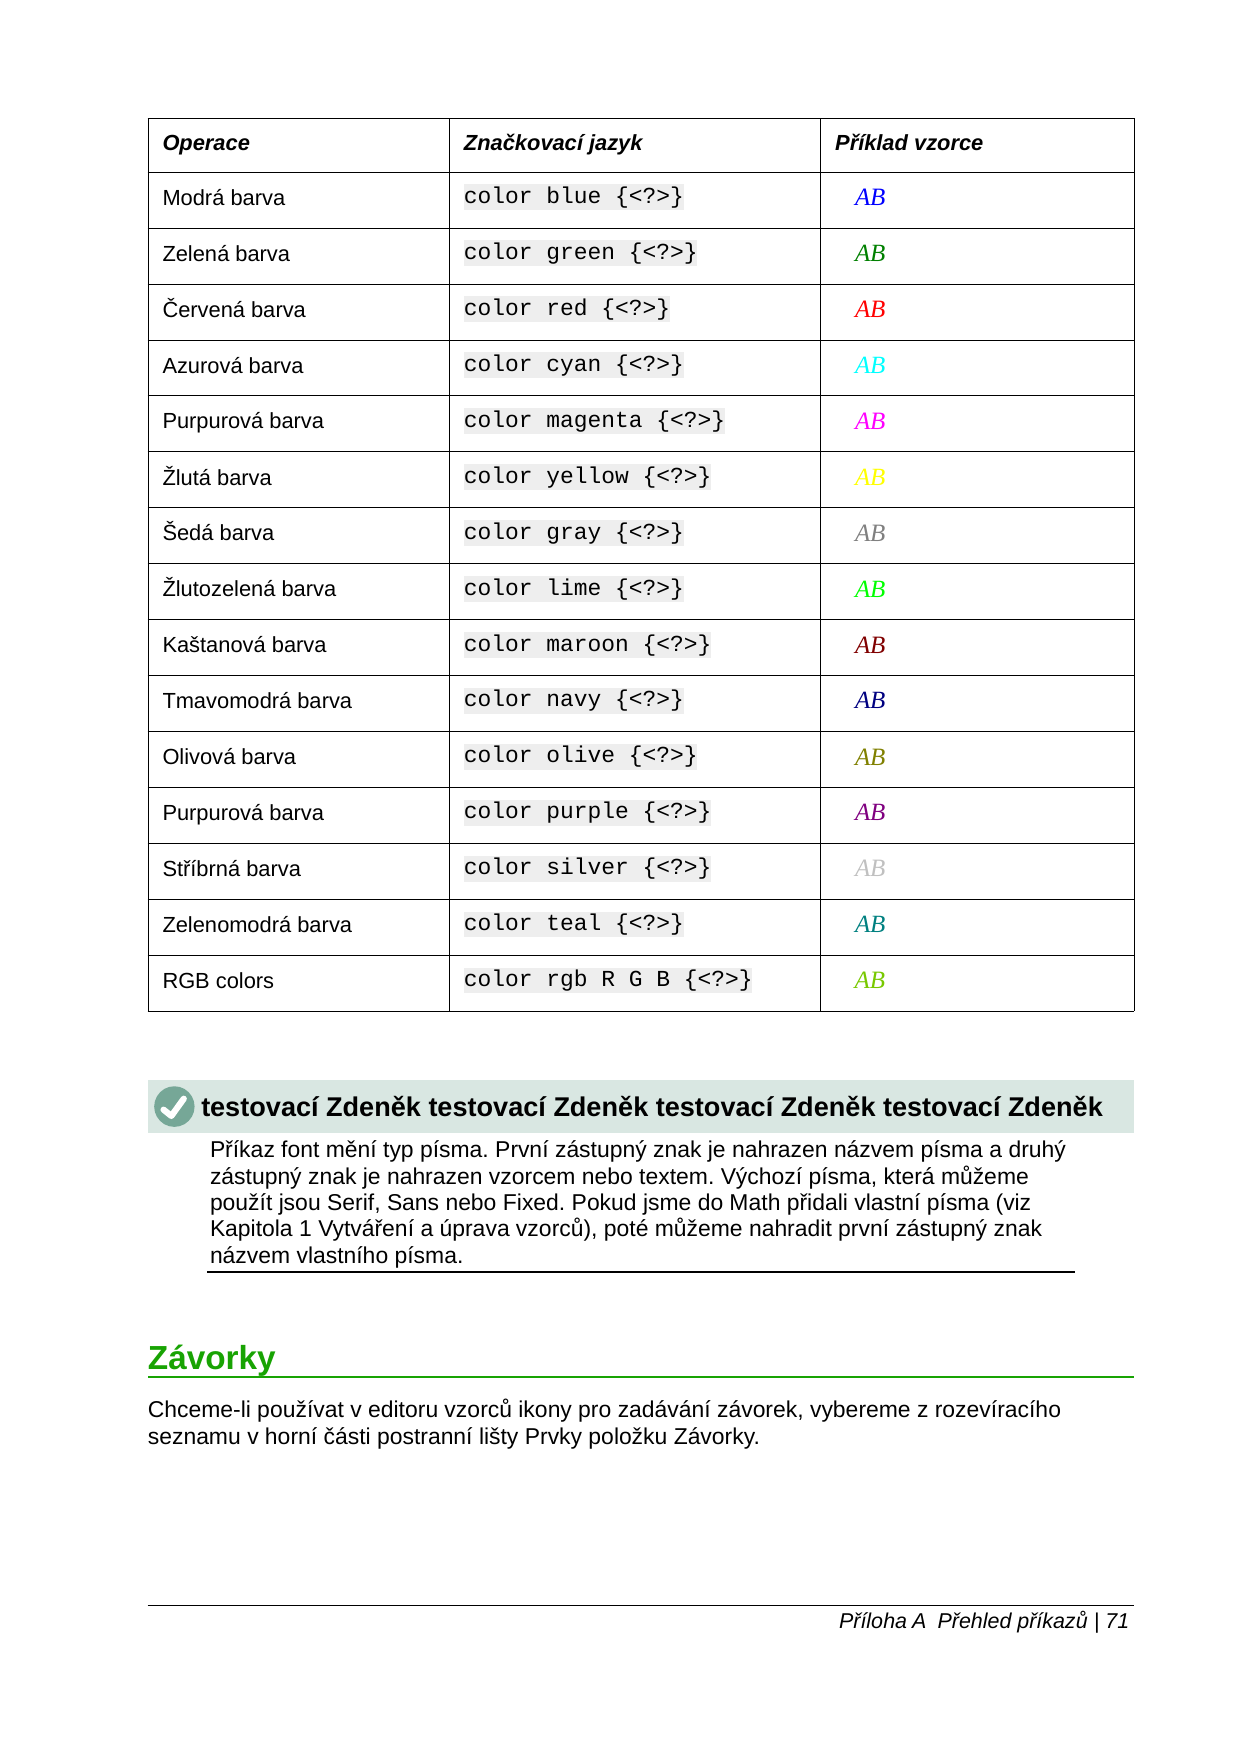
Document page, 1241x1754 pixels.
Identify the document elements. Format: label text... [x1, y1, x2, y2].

table_cell [821, 956, 1134, 1011]
text Chceme-li používat v editoru vzorců ikony pro zadávání závorek, vybereme z rozevíracího seznamu v horní části postranní lišty Prvky položku Závorky. [148, 1396, 1134, 1449]
table_cell color blue {<?>} [450, 173, 820, 228]
table_cell color silver {<?>} [450, 844, 820, 899]
table_cell color red {<?>} [450, 285, 820, 339]
table_cell color purple {<?>} [450, 788, 820, 843]
table_cell RGB colors [149, 956, 449, 1011]
table_cell Šedá barva [149, 508, 449, 563]
table_cell color yellow {<?>} [450, 452, 820, 507]
table_cell color navy {<?>} [450, 676, 820, 731]
table_cell Zelenomodrá barva [149, 900, 449, 955]
table_cell Olivová barva [149, 732, 449, 787]
table_cell Žlutozelená barva [149, 564, 449, 619]
table_header Značkovací jazyk [450, 119, 820, 172]
table_header Operace [149, 119, 449, 172]
text Příkaz font mění typ písma. První zástupný znak je nahrazen názvem písma a druhý zástupný znak je nahrazen vzorcem nebo textem. Výchozí písma, která můžeme použít jsou Serif, Sans nebo Fixed. Pokud jsme do Math přidali vlastní písma (viz kapitola 1 Vytváření a úpravy vzorců), poté můžeme nahradit první zástupný znak názvem vlastního písma. [207, 1133, 1075, 1271]
table_cell [821, 285, 1134, 339]
table_header Příklad vzorce [821, 119, 1134, 172]
table_cell color teal {<?>} [450, 900, 820, 955]
table_cell [821, 676, 1134, 731]
table_cell Stříbrná barva [149, 844, 449, 899]
subtitle Závorky [148, 1338, 1134, 1376]
table_cell Žlutá barva [149, 452, 449, 507]
table_cell color green {<?>} [450, 229, 820, 283]
table_cell [821, 229, 1134, 283]
table_cell [821, 396, 1134, 451]
table_cell Tmavomodrá barva [149, 676, 449, 731]
table_cell Azurová barva [149, 341, 449, 395]
table_cell Červená barva [149, 285, 449, 339]
table_cell [821, 564, 1134, 619]
table_cell [821, 620, 1134, 675]
table_cell Purpurová barva [149, 396, 449, 451]
table_cell [821, 900, 1134, 955]
table_cell [821, 844, 1134, 899]
table_cell Zelená barva [149, 229, 449, 283]
table_cell color rgb R G B {<?>} [450, 956, 820, 1011]
table_cell Kaštanová barva [149, 620, 449, 675]
subtitle testovací Zdeněk testovací Zdeněk testovací Zdeněk testovací Zdeněk [148, 1080, 1134, 1133]
table_cell color olive {<?>} [450, 732, 820, 787]
table_cell Modrá barva [149, 173, 449, 228]
table_cell [821, 732, 1134, 787]
table_cell [821, 452, 1134, 507]
table_cell color maroon {<?>} [450, 620, 820, 675]
table_cell color magenta {<?>} [450, 396, 820, 451]
table_cell [821, 341, 1134, 395]
table_cell color lime {<?>} [450, 564, 820, 619]
table_cell color cyan {<?>} [450, 341, 820, 395]
table_cell Purpurová barva [149, 788, 449, 843]
table_cell color gray {<?>} [450, 508, 820, 563]
table_cell [821, 508, 1134, 563]
table_cell [821, 788, 1134, 843]
table_cell [821, 173, 1134, 228]
